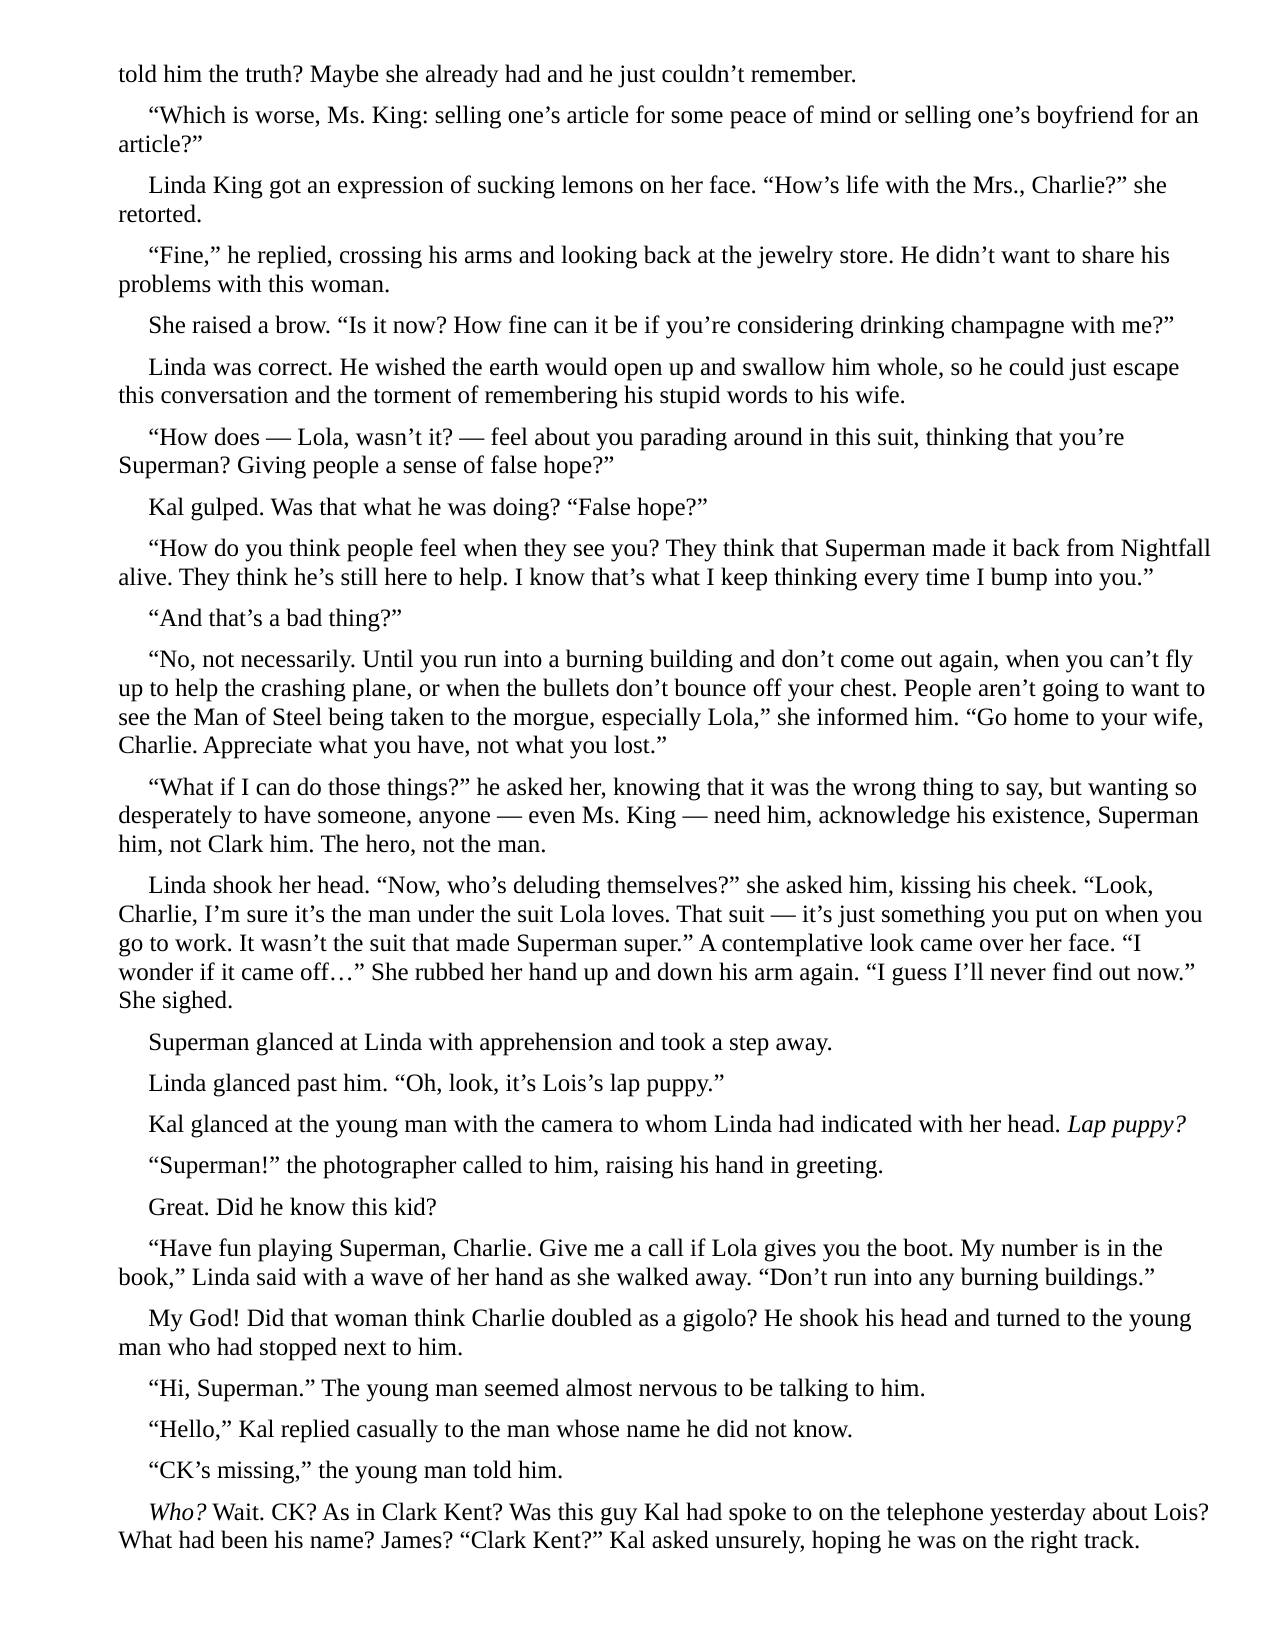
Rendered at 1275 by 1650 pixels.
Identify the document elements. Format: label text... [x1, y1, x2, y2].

text Linda was correct. He wished the earth would open up and swallow him whole, so he could just escape this conversation and the torment of remembering his stupid words to his wife. [118, 352, 1216, 409]
text “What if I can do those things?” he asked her, knowing that it was the wrong thing to say, but wanting so desperately to have someone, anyone — even Ms. King — need him, acknowledge his existence, Superman him, not Clark him. The hero, not the man. [118, 772, 1216, 858]
text Kal glanced at the young man with the camera to whom Linda had indicated with her head. Lap puppy? [118, 1109, 1216, 1138]
text “Hello,” Kal replied casually to the man whose name he did not know. [118, 1414, 1216, 1443]
text “CK’s missing,” the young man told him. [118, 1455, 1216, 1484]
text Superman glanced at Linda with apprehension and took a step away. [118, 1027, 1216, 1055]
text Linda glanced past him. “Oh, look, it’s Lois’s lap puppy.” [118, 1068, 1216, 1097]
text “Hi, Superman.” The young man seemed almost nervous to be talking to him. [118, 1373, 1216, 1402]
text “Which is worse, Ms. King: selling one’s article for some peace of mind or selling one’s boyfriend for an article?” [118, 100, 1216, 158]
text “Superman!” the photographer called to him, raising his hand in greeting. [118, 1150, 1216, 1179]
text “Have fun playing Superman, Charlie. Give me a call if Lola gives you the boot. My number is in the book,” Linda said with a wave of her hand as she walked away. “Don’t run into any burning buildings.” [118, 1233, 1216, 1290]
text told him the truth? Maybe she already had and he just couldn’t remember. [118, 59, 1216, 88]
text She raised a brow. “Is it now? How fine can it be if you’re considering drinking champagne with me?” [118, 310, 1216, 339]
text Kal gulped. Was that what he was doing? “False hope?” [118, 492, 1216, 520]
text Who? Wait. CK? As in Clark Kent? Was this guy Kal had spoke to on the telephone yesterday about Lois? What had been his name? James? “Clark Kent?” Kal asked unsurely, hoping he was on the right track. [118, 1497, 1216, 1554]
text My God! Did that woman think Charlie doubled as a gigolo? He shook his head and turned to the young man who had stopped next to him. [118, 1303, 1216, 1360]
text “Fine,” he replied, crossing his arms and looking back at the jewelry store. He didn’t want to share his problems with this woman. [118, 240, 1216, 298]
text Linda shook her head. “Now, who’s deluding themselves?” she asked him, kissing his cheek. “Look, Charlie, I’m sure it’s the man under the suit Lola loves. That suit — it’s just something you put on when you go to work. It wasn’t the suit that made Superman super.” A contemplative look came over her face. “I wonder if it came off…” She rubbed her hand up and down his arm again. “I guess I’ll never find out now.” She sighed. [118, 870, 1216, 1014]
text Linda King got an expression of sucking lemons on her face. “How’s life with the Mrs., Charlie?” she retorted. [118, 170, 1216, 228]
text “No, not necessarily. Until you run into a burning building and don’t come out again, when you can’t fly up to help the crashing plane, or when the bullets don’t bounce off your chest. People aren’t going to want to see the Man of Steel being taken to the morgue, especially Lola,” she informed him. “Go home to your wife, Charlie. Appreciate what you have, not what you lost.” [118, 644, 1216, 759]
text “And that’s a bad thing?” [118, 603, 1216, 632]
text Great. Did he know this kid? [118, 1192, 1216, 1220]
text “How does — Lola, wasn’t it? — feel about you parading around in this suit, thinking that you’re Superman? Giving people a sense of false hope?” [118, 422, 1216, 479]
text “How do you think people feel when they see you? They think that Superman made it back from Nightfall alive. They think he’s still here to help. I know that’s what I keep thinking every time I bump into you.” [118, 533, 1216, 590]
